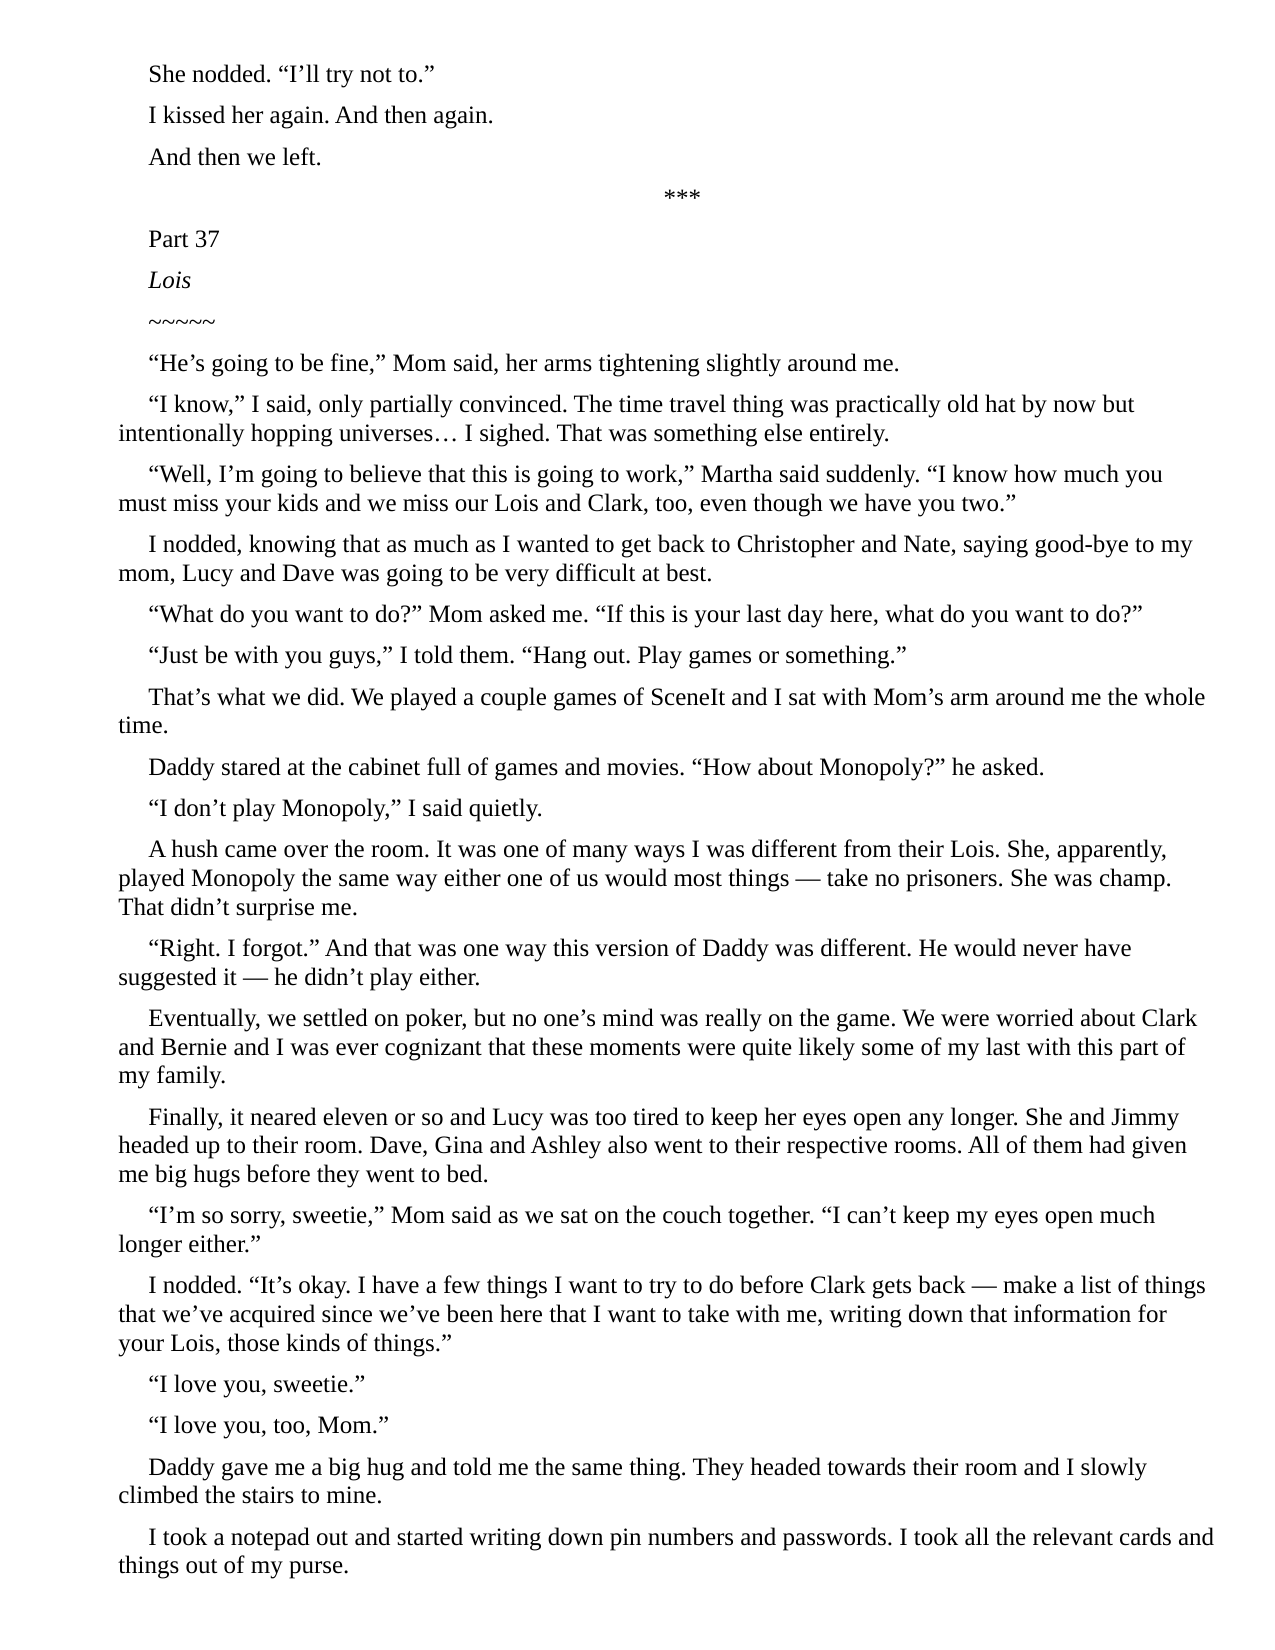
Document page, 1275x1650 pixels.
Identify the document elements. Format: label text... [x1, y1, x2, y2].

text I took a notepad out and started writing down pin numbers and passwords. I took all the relevant cards and things out of my purse. [118, 1522, 1216, 1579]
text “What do you want to do?” Mom asked me. “If this is your last day here, what do you want to do?” [118, 599, 1216, 628]
text “I love you, too, Mom.” [118, 1410, 1216, 1439]
text *** [118, 183, 1216, 212]
text I kissed her again. And then again. [118, 100, 1216, 129]
text “I love you, sweetie.” [118, 1369, 1216, 1398]
text A hush came over the room. It was one of many ways I was different from their Lois. She, apparently, played Monopoly the same way either one of us would most things — take no prisoners. She was champ. That didn’t surprise me. [118, 834, 1216, 920]
text Part 37 [118, 224, 1216, 253]
text “Just be with you guys,” I told them. “Hang out. Play games or something.” [118, 640, 1216, 669]
text She nodded. “I’ll try not to.” [118, 59, 1216, 88]
text Eventually, we settled on poker, but no one’s mind was really on the game. We were worried about Clark and Bernie and I was ever cognizant that these moments were quite likely some of my last with this part of my family. [118, 1003, 1216, 1089]
text Lois [118, 265, 1216, 294]
text “I know,” I said, only partially convinced. The time travel thing was practically old hat by now but intentionally hopping universes… I sighed. That was something else entirely. [118, 389, 1216, 447]
text “I don’t play Monopoly,” I said quietly. [118, 793, 1216, 822]
text Daddy stared at the cabinet full of games and movies. “How about Monopoly?” he asked. [118, 752, 1216, 780]
text “Right. I forgot.” And that was one way this version of Daddy was different. He would never have suggested it — he didn’t play either. [118, 933, 1216, 990]
text Daddy gave me a big hug and told me the same thing. They headed towards their room and I slowly climbed the stairs to mine. [118, 1452, 1216, 1509]
text I nodded, knowing that as much as I wanted to get back to Christopher and Nate, saying good-bye to my mom, Lucy and Dave was going to be very difficult at best. [118, 529, 1216, 587]
text Finally, it neared eleven or so and Lucy was too tired to keep her eyes open any longer. She and Jimmy headed up to their room. Dave, Gina and Ashley also went to their respective rooms. All of them had given me big hugs before they went to bed. [118, 1102, 1216, 1188]
text “Well, I’m going to believe that this is going to work,” Martha said suddenly. “I know how much you must miss your kids and we miss our Lois and Clark, too, even though we have you two.” [118, 459, 1216, 517]
text “I’m so sorry, sweetie,” Mom said as we sat on the couch together. “I can’t keep my eyes open much longer either.” [118, 1200, 1216, 1258]
text “He’s going to be fine,” Mom said, her arms tightening slightly around me. [118, 348, 1216, 377]
text And then we left. [118, 142, 1216, 170]
text I nodded. “It’s okay. I have a few things I want to try to do before Clark gets back — make a list of things that we’ve acquired since we’ve been here that I want to take with me, writing down that information for your Lois, those kinds of things.” [118, 1270, 1216, 1357]
text That’s what we did. We played a couple games of SceneIt and I sat with Mom’s arm around me the whole time. [118, 682, 1216, 739]
text ~~~~~ [118, 307, 1216, 335]
